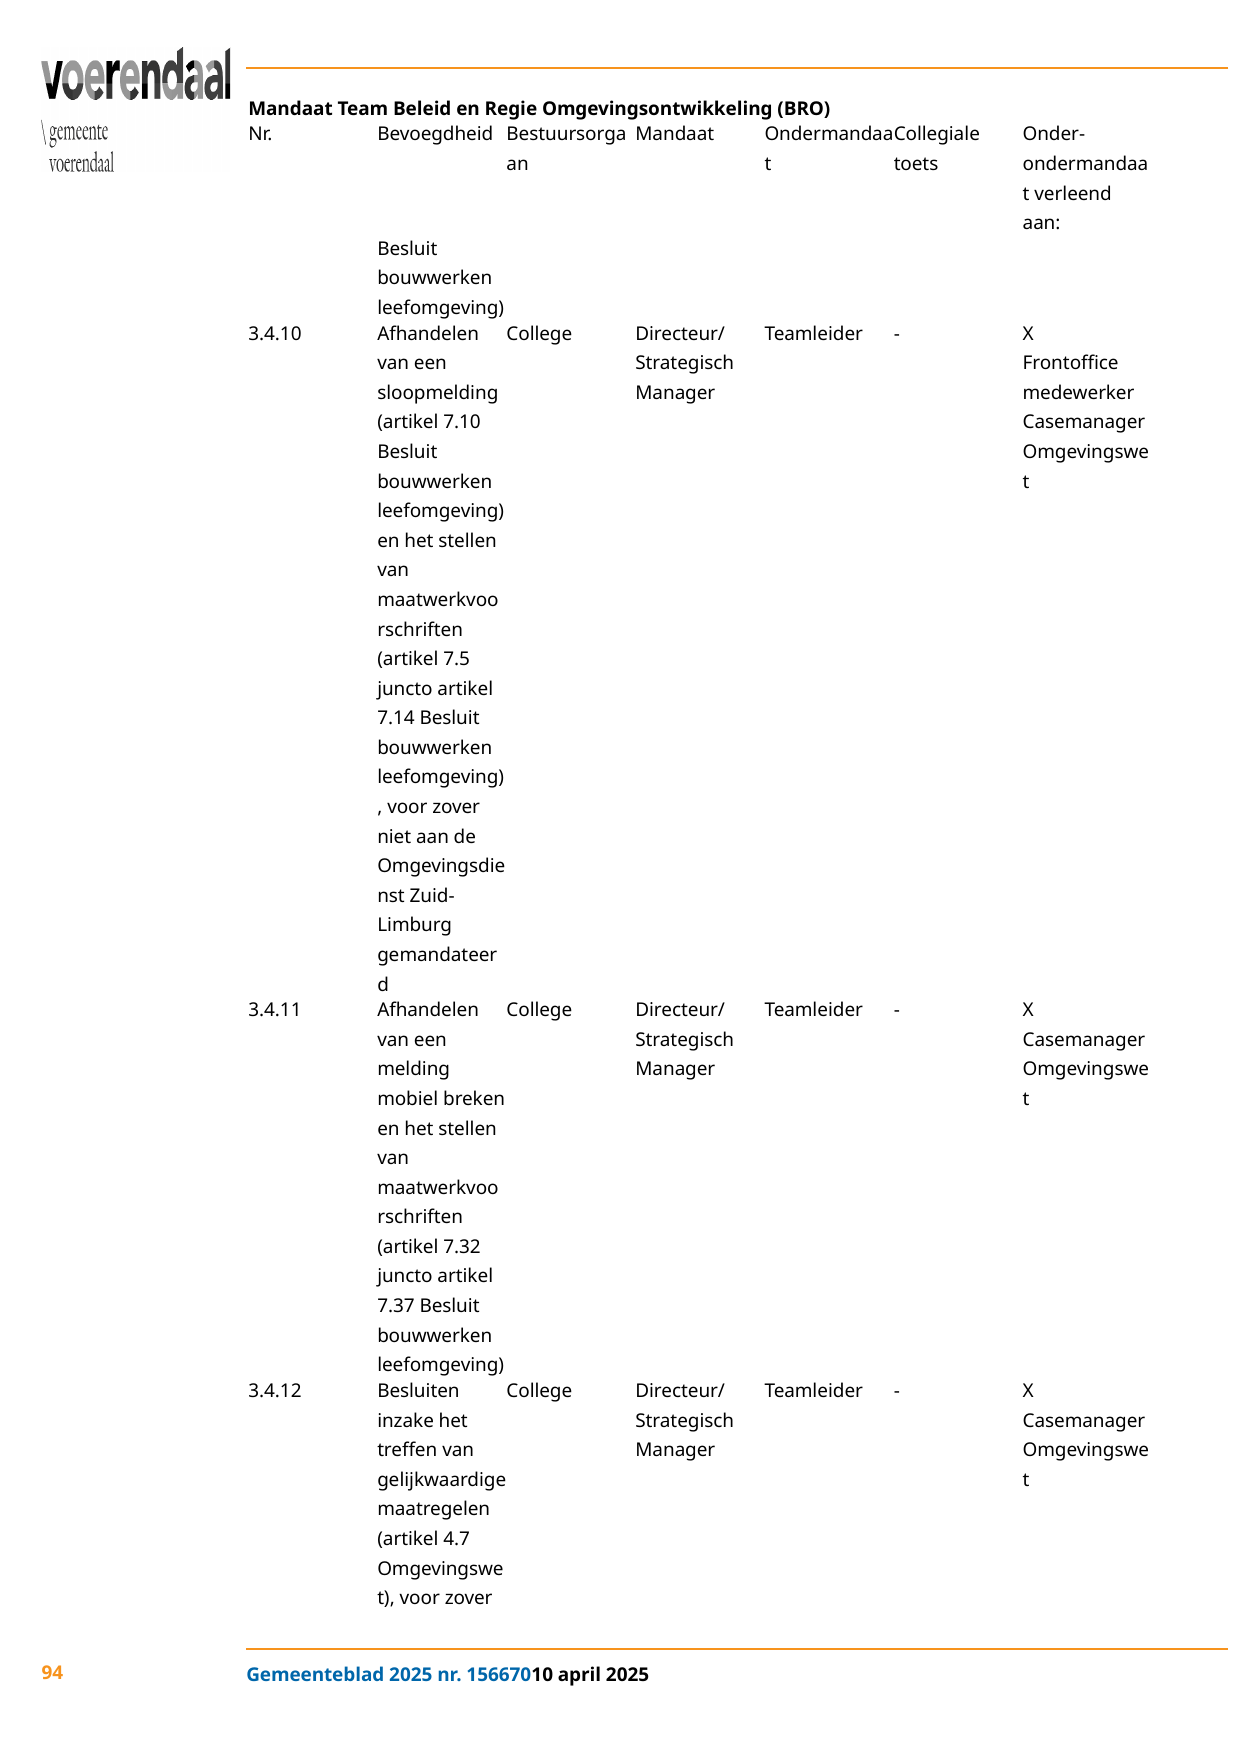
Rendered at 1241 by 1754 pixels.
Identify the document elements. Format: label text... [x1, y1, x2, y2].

table_cell X Casemanager Omgevingswet [1023, 1377, 1152, 1610]
table_cell Directeur/ Strategisch Manager [635, 1377, 764, 1610]
table_cell - [894, 235, 1022, 320]
table_cell X Frontoffice medewerker Casemanager Omgevingswet [1023, 320, 1152, 996]
table_cell Ondermandaat [764, 121, 893, 235]
table_cell [635, 235, 764, 320]
table_cell 3.4.12 [248, 1377, 377, 1610]
table_cell Besluit bouwwerken leefomgeving) [377, 235, 506, 320]
table_cell - [894, 1377, 1022, 1610]
table_cell Nr. [248, 121, 377, 235]
table_cell [764, 235, 893, 320]
table_cell Teamleider [764, 1377, 893, 1610]
picture [41, 47, 231, 172]
table_cell [248, 235, 377, 320]
table_cell [1023, 235, 1152, 320]
table_cell Directeur/ Strategisch Manager [635, 320, 764, 996]
table_cell 3.4.11 [248, 996, 377, 1377]
table_cell Collegiale toets [894, 121, 1022, 235]
table_cell Teamleider [764, 320, 893, 996]
table_cell College [506, 996, 635, 1377]
table_cell 3.4.10 [248, 320, 377, 996]
table_cell Besluiten inzake het treffen van gelijkwaardige maatregelen (artikel 4.7 Omgevingswet), voor zover [377, 1377, 506, 1610]
table_cell Directeur/ Strategisch Manager [635, 996, 764, 1377]
table_cell College [506, 320, 635, 996]
table_cell Onder-ondermandaat verleend aan: [1023, 121, 1152, 235]
table_header Mandaat Team Beleid en Regie Omgevingsontwikkeling (BRO) [248, 95, 1152, 121]
table_cell Teamleider [764, 996, 893, 1377]
table_cell Bevoegdheid [377, 121, 506, 235]
table_cell College [506, 1377, 635, 1610]
table_cell [506, 235, 635, 320]
table_cell Mandaat [635, 121, 764, 235]
table_cell Afhandelen van een melding mobiel breken en het stellen van maatwerkvoorschriften (artikel 7.32 juncto artikel 7.37 Besluit bouwwerken leefomgeving) [377, 996, 506, 1377]
table_cell Afhandelen van een sloopmelding (artikel 7.10 Besluit bouwwerken leefomgeving) en het stellen van maatwerkvoorschriften (artikel 7.5 juncto artikel 7.14 Besluit bouwwerken leefomgeving), voor zover niet aan de Omgevingsdienst Zuid-Limburg gemandateerd [377, 320, 506, 996]
table_cell - [894, 996, 1022, 1377]
table_cell - [894, 320, 1022, 996]
table_cell X Casemanager Omgevingswet [1023, 996, 1152, 1377]
table_cell Bestuursorgaan [506, 121, 635, 235]
